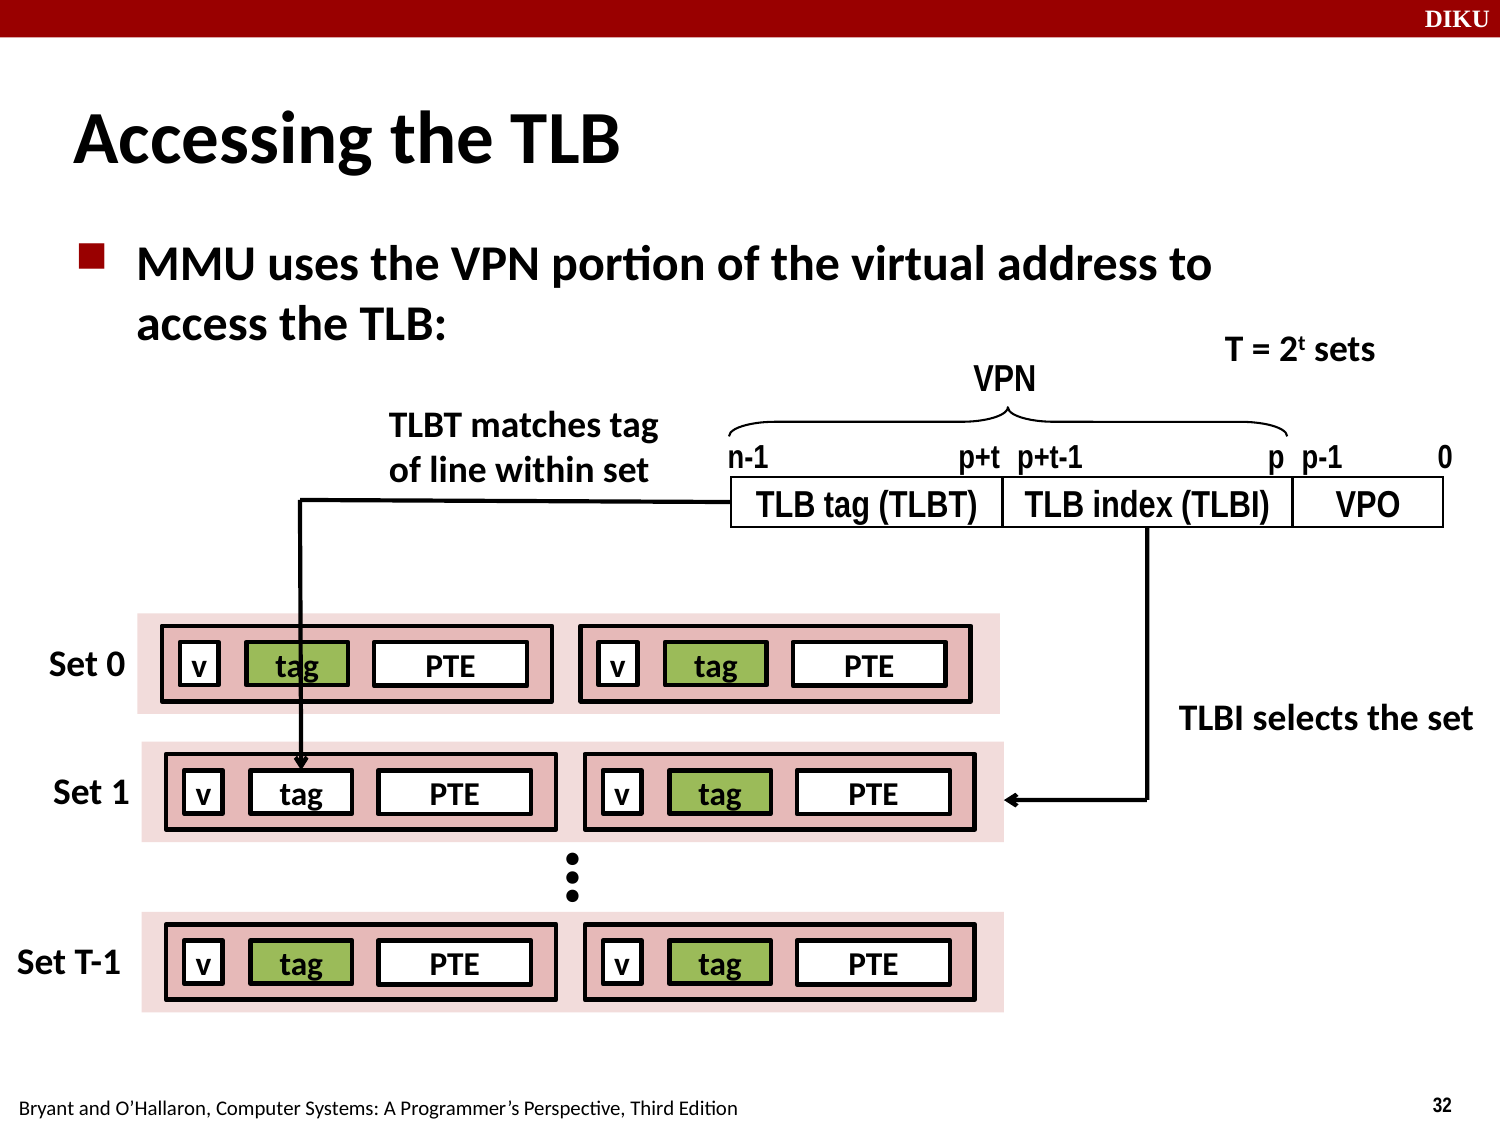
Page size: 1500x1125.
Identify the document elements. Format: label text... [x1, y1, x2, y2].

text_box tag [246, 642, 298, 686]
text_box p+t [943, 427, 1016, 483]
text_box v [598, 642, 638, 686]
text_box TLBT matches tag of line within set [374, 392, 713, 498]
text_box PTE [797, 770, 950, 814]
text_box v [184, 770, 223, 814]
text_box v [602, 940, 642, 984]
text_box T = 2t sets [1210, 316, 1398, 377]
text_box n-1 [713, 427, 784, 483]
text_box PTE [797, 940, 950, 985]
text_box v [184, 940, 223, 984]
text_box tag [250, 940, 353, 984]
text_box p+t-1 [1016, 427, 1099, 483]
text_box v [179, 642, 219, 686]
text_box PTE [374, 642, 528, 686]
text_box 0 [1422, 427, 1468, 483]
text_box tag [303, 642, 348, 686]
text_box … [487, 843, 603, 911]
text_box v [602, 770, 642, 814]
text_box PTE [792, 642, 946, 686]
text_box TLB tag (TLBT) [730, 477, 1002, 527]
text_box tag [669, 940, 771, 984]
text_box MMU uses the VPN portion of the virtual address to access the TLB: [65, 223, 1361, 363]
text_box VPN [958, 346, 1052, 407]
text_box PTE [378, 770, 532, 814]
text_box [141, 911, 1004, 1013]
text_box Set 1 [38, 759, 145, 820]
text_box [303, 613, 1000, 714]
text_box Set T-1 [2, 929, 137, 990]
text_box [137, 613, 298, 714]
text_box tag [250, 770, 353, 814]
text_box [141, 741, 1004, 843]
text_box tag [665, 642, 767, 686]
text_box p-1 [1300, 427, 1358, 477]
text_box VPO [1292, 477, 1444, 527]
text_box TLB index (TLBI) [1002, 477, 1292, 527]
text_box Set 0 [34, 631, 141, 691]
text_box PTE [378, 940, 532, 985]
text_box Accessing the TLB [58, 71, 1304, 197]
text_box p [1253, 427, 1300, 483]
text_box TLBI selects the set [1164, 685, 1490, 746]
text_box tag [669, 770, 771, 814]
